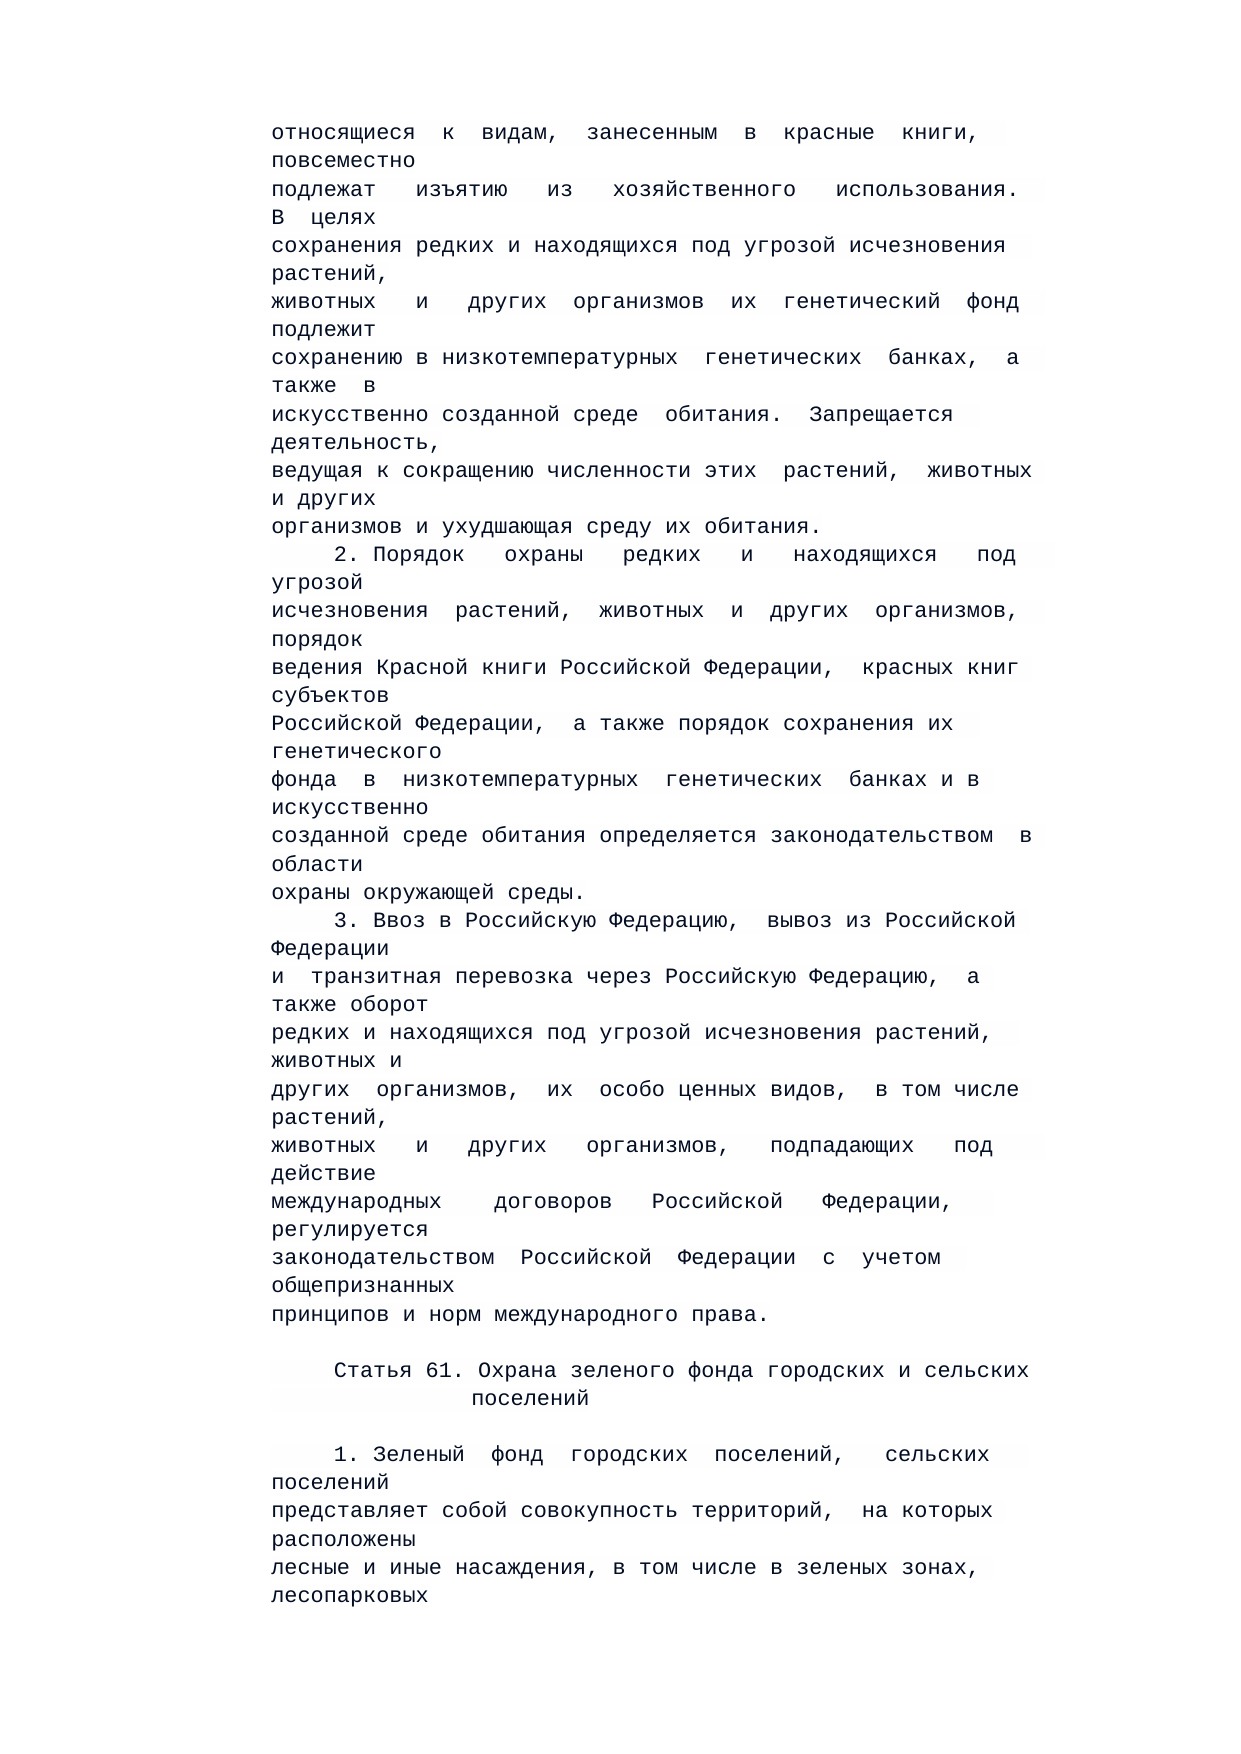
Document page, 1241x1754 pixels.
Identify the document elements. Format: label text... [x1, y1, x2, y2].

text животных и других организмов, подпадающих под действие [271, 1131, 1058, 1187]
text законодательством Российской Федерации с учетом общепризнанных [271, 1243, 1058, 1299]
text 3. Ввоз в Российскую Федерацию, вывоз из Российской Федерации [271, 906, 1058, 962]
text Российской Федерации, а также порядок сохранения их генетического [271, 709, 1058, 765]
text подлежат изъятию из хозяйственного использования. В целях [271, 174, 1058, 231]
text сохранения редких и находящихся под угрозой исчезновения растений, [271, 231, 1058, 287]
text Статья 61. Охрана зеленого фонда городских и сельских [271, 1356, 1058, 1384]
text организмов и ухудшающая среду их обитания. [271, 512, 1058, 540]
text и транзитная перевозка через Российскую Федерацию, а также оборот [271, 962, 1058, 1018]
text редких и находящихся под угрозой исчезновения растений, животных и [271, 1018, 1058, 1074]
text ведущая к сокращению численности этих растений, животных и других [271, 456, 1058, 512]
text представляет собой совокупность территорий, на которых расположены [271, 1496, 1058, 1552]
text искусственно созданной среде обитания. Запрещается деятельность, [271, 399, 1058, 456]
text созданной среде обитания определяется законодательством в области [271, 821, 1058, 877]
text других организмов, их особо ценных видов, в том числе растений, [271, 1074, 1058, 1131]
text животных и других организмов их генетический фонд подлежит [271, 287, 1058, 343]
text относящиеся к видам, занесенным в красные книги, повсеместно [271, 118, 1058, 174]
text поселений [271, 1384, 1058, 1412]
text фонда в низкотемпературных генетических банках и в искусственно [271, 765, 1058, 821]
text сохранению в низкотемпературных генетических банках, а также в [271, 343, 1058, 399]
text принципов и норм международного права. [271, 1299, 1058, 1327]
text лесные и иные насаждения, в том числе в зеленых зонах, лесопарковых [271, 1552, 1058, 1609]
text исчезновения растений, животных и других организмов, порядок [271, 596, 1058, 652]
text охраны окружающей среды. [271, 877, 1058, 906]
text 2. Порядок охраны редких и находящихся под угрозой [271, 540, 1058, 596]
text ведения Красной книги Российской Федерации, красных книг субъектов [271, 652, 1058, 709]
text международных договоров Российской Федерации, регулируется [271, 1187, 1058, 1243]
text 1. Зеленый фонд городских поселений, сельских поселений [271, 1440, 1058, 1496]
